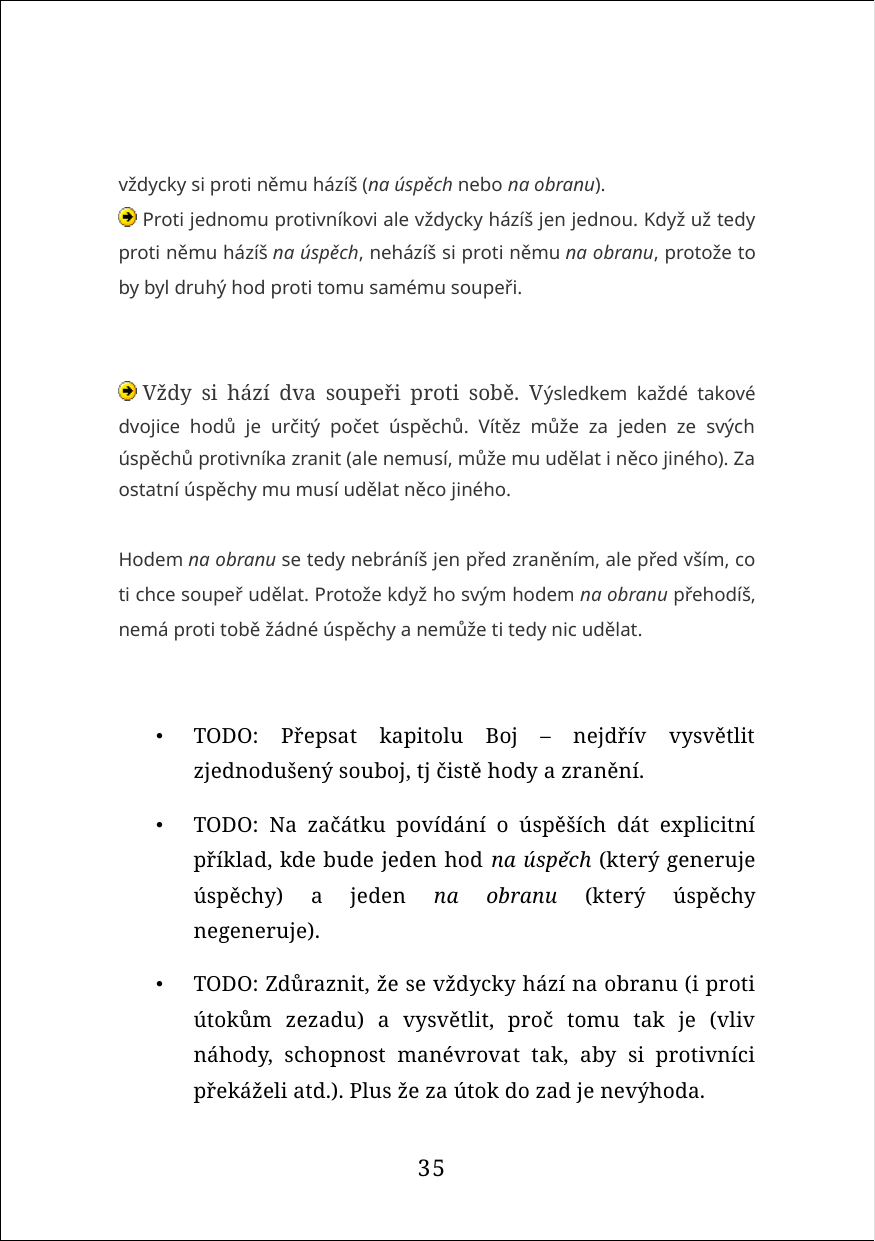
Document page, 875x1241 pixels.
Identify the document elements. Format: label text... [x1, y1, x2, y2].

list TODO: Na začátku povídání o úspěších dát explicitní příklad, kde bude jeden hod na úspěch (který generuje úspěchy) a jeden na obranu (který úspěchy negeneruje). [156, 810, 756, 945]
picture [118, 381, 137, 401]
text vždycky si proti němu házíš (na úspěch nebo na obranu). Proti jednomu protivníkovi ale vždycky házíš jen jednou. Když už tedy proti němu házíš na úspěch, neházíš si proti němu na obranu, protože to by byl druhý hod proti tomu samému soupeři. [118, 172, 756, 300]
list TODO: Zdůraznit, že se vždycky hází na obranu (i proti útokům zezadu) a vysvětlit, proč tomu tak je (vliv náhody, schopnost manévrovat tak, aby si protivníci překáželi atd.). Plus že za útok do zad je nevýhoda. [156, 969, 756, 1104]
picture [118, 207, 137, 227]
text Vždy si hází dva soupeři proti sobě. Výsledkem každé takové dvojice hodů je určitý počet úspěchů. Vítěz může za jeden ze svých úspěchů protivníka zranit (ale nemusí, může mu udělat i něco jiného). Za ostatní úspěchy mu musí udělat něco jiného. Hodem na obranu se tedy nebráníš jen před zraněním, ale před vším, co ti chce soupeř udělat. Protože když ho svým hodem na obranu přehodíš, nemá proti tobě žádné úspěchy a nemůže ti tedy nic udělat. [118, 378, 756, 643]
list TODO: Přepsat kapitolu Boj – nejdřív vysvětlit zjednodušený souboj, tj čistě hody a zranění. [156, 721, 756, 785]
